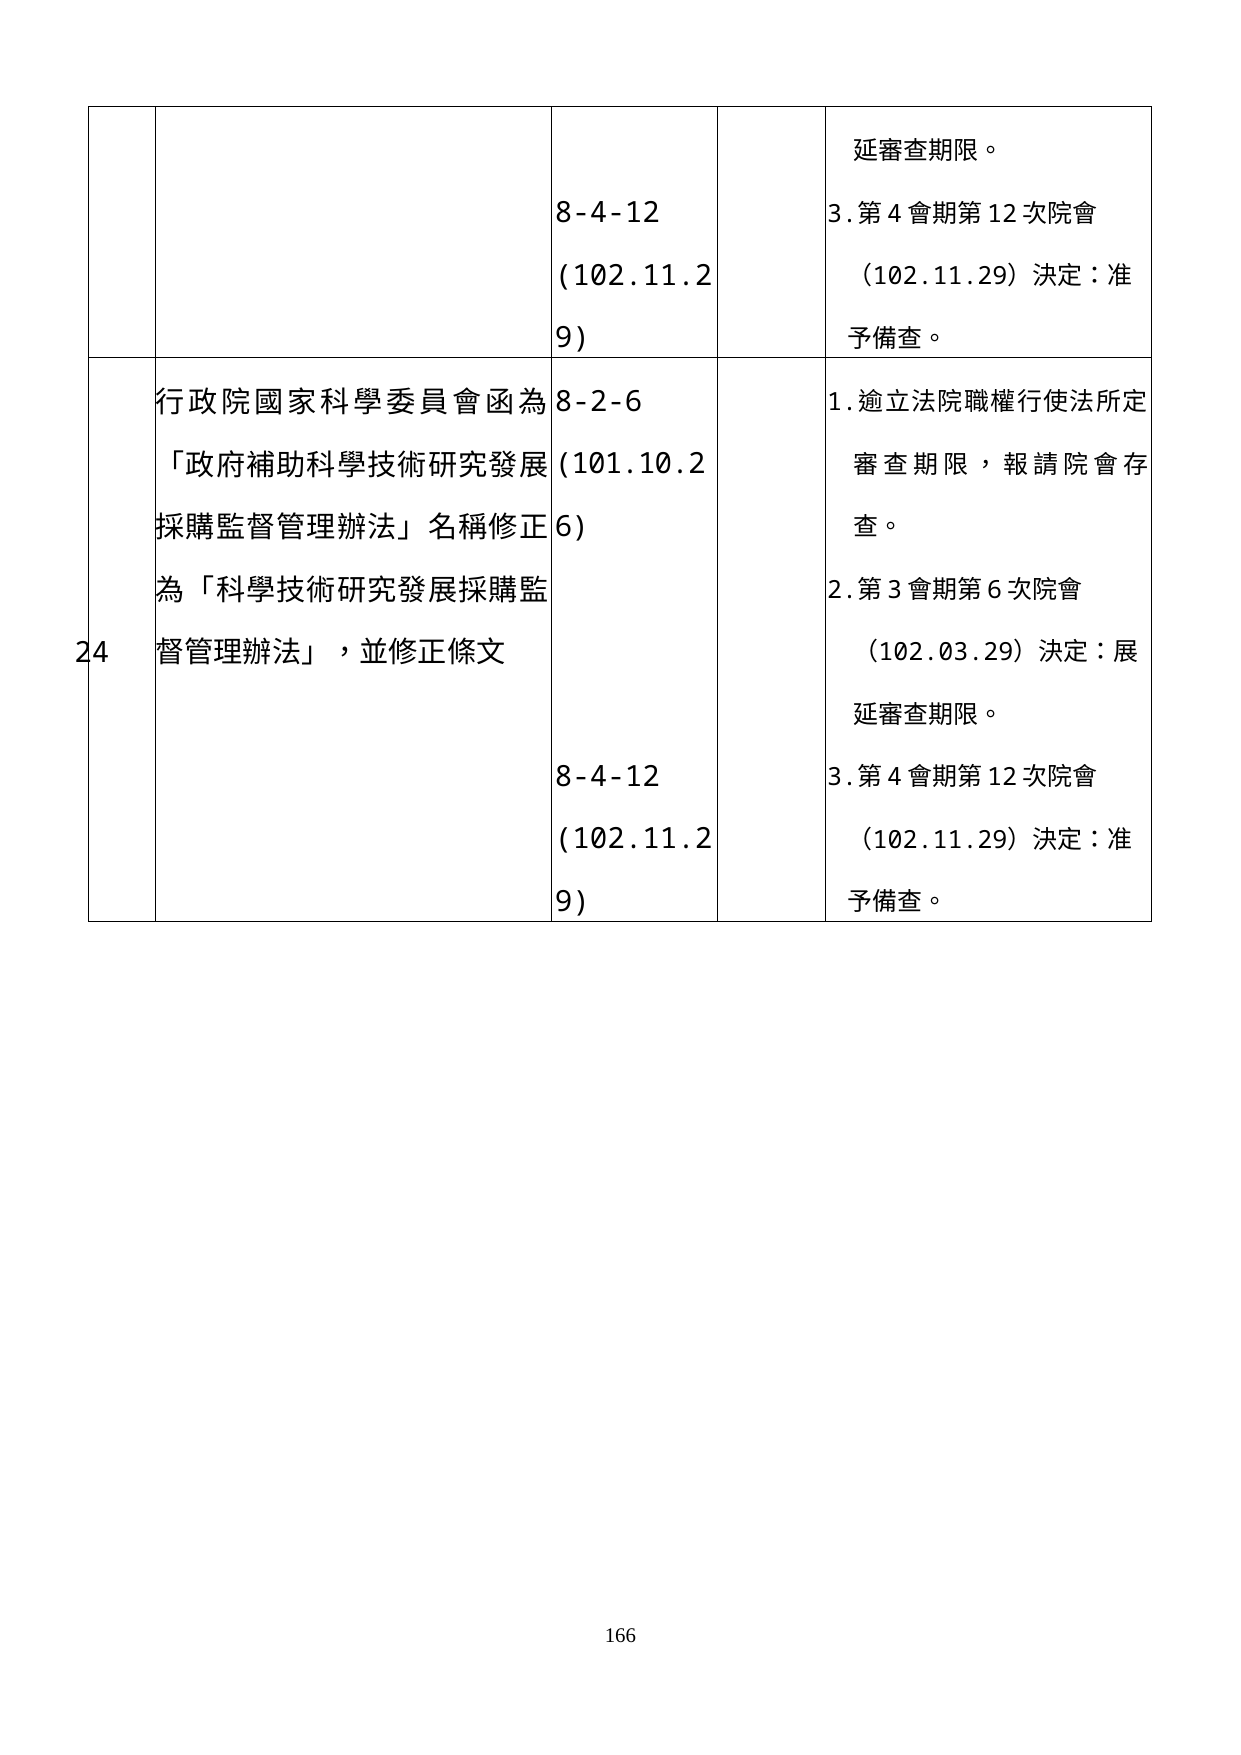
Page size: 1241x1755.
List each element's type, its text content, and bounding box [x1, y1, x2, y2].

table_cell 延審查期限。 3.第4會期第12次院會（102.11.29）決定：准予備查。 [826, 107, 1151, 357]
table_cell [718, 107, 825, 357]
table_cell 1.逾立法院職權行使法所定審查期限，報請院會存查。 2.第3會期第6次院會（102.03.29）決定：展延審查期限。 3.第4會期第12次院會（102.11.29）決定：准予備查。 [826, 358, 1151, 921]
table_cell [89, 358, 155, 921]
table_cell 行政院國家科學委員會函為「政府補助科學技術研究發展採購監督管理辦法」名稱修正為「科學技術研究發展採購監督管理辦法」，並修正條文 [156, 358, 551, 921]
table_cell [156, 107, 551, 357]
table_cell 8-4-12 (102.11.29) [552, 107, 717, 357]
table_cell [718, 358, 825, 921]
table_cell 8-2-6 (101.10.26) 8-4-12 (102.11.29) [552, 358, 717, 921]
table_cell [89, 107, 155, 357]
